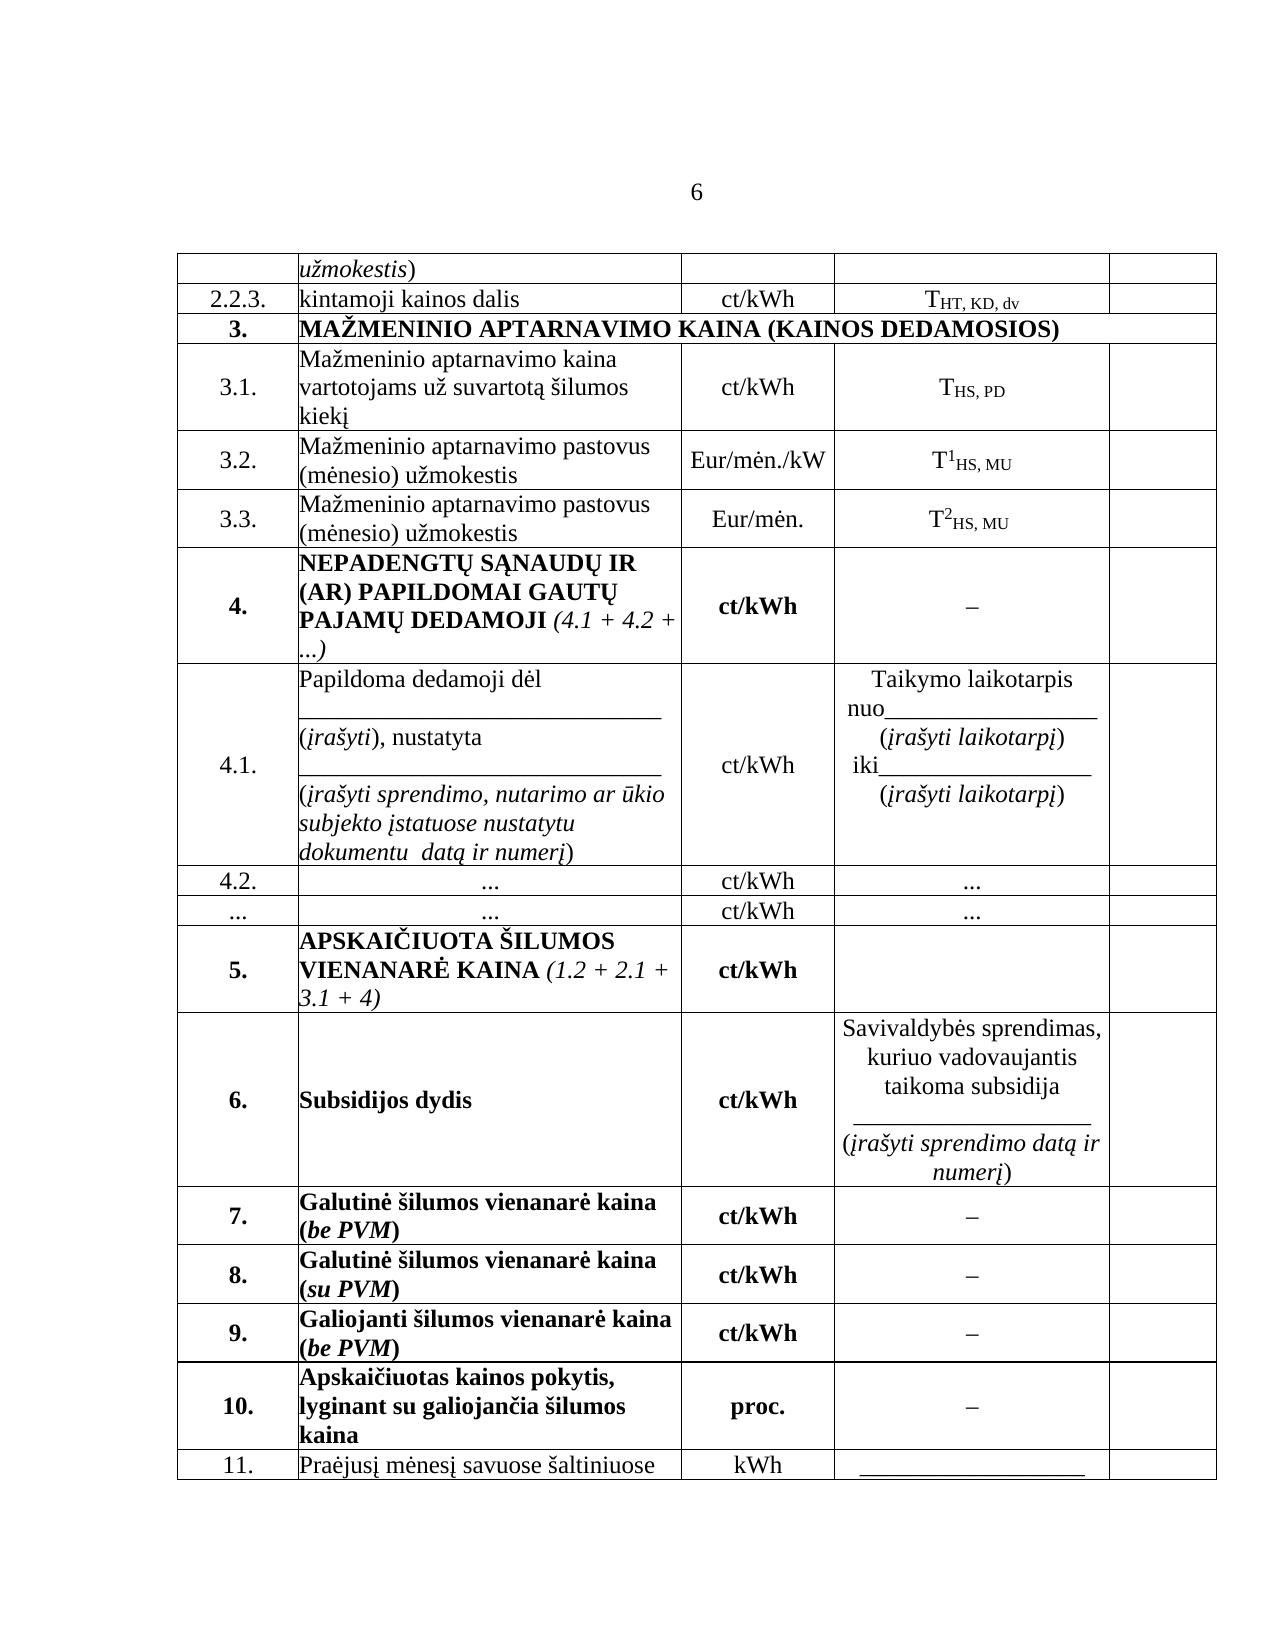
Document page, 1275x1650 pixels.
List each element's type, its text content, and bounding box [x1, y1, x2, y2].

table_cell 3.3. [178, 490, 298, 547]
table_cell [1110, 344, 1216, 430]
table_cell – [835, 548, 1109, 663]
table_cell __________________ [835, 1450, 1109, 1478]
table_cell kintamoji kainos dalis [299, 284, 681, 313]
table_cell [1110, 866, 1216, 895]
table_cell 3.1. [178, 344, 298, 430]
table_cell Galiojanti šilumos vienanarė kaina (be PVM) [299, 1304, 681, 1361]
table_cell Galutinė šilumos vienanarė kaina (be PVM) [299, 1187, 681, 1244]
table_cell [835, 926, 1109, 1012]
table_cell ... [835, 896, 1109, 925]
table_cell ct/kWh [682, 548, 834, 663]
table_cell ct/kWh [682, 896, 834, 925]
table_cell ct/kWh [682, 1245, 834, 1303]
table_cell Apskaičiuotas kainos pokytis, lyginant su galiojančia šilumos kaina [299, 1363, 681, 1449]
table_cell Mažmeninio aptarnavimo pastovus (mėnesio) užmokestis [299, 490, 681, 547]
table_cell užmokestis) [299, 254, 681, 283]
table_cell [1110, 548, 1216, 663]
table_cell NEPADENGTŲ SĄNAUDŲ IR (AR) PAPILDOMAI GAUTŲ PAJAMŲ DEDAMOJI (4.1 + 4.2 + ...) [299, 548, 681, 663]
table_cell 4.1. [178, 664, 298, 865]
table_cell Eur/mėn. [682, 490, 834, 547]
table_cell 4. [178, 548, 298, 663]
table_cell APSKAIČIUOTA ŠILUMOS VIENANARĖ KAINA (1.2 + 2.1 + 3.1 + 4) [299, 926, 681, 1012]
table_cell ct/kWh [682, 866, 834, 895]
table_cell 4.2. [178, 866, 298, 895]
table_cell Taikymo laikotarpis nuo_________________ (įrašyti laikotarpį) iki_________________ (įrašyti laikotarpį) [835, 664, 1109, 865]
table_cell [835, 254, 1109, 283]
table_cell T2HS, MU [835, 490, 1109, 547]
table_cell – [835, 1245, 1109, 1303]
table_cell [1110, 1187, 1216, 1244]
table_cell [1110, 1013, 1216, 1186]
table_cell Mažmeninio aptarnavimo kaina vartotojams už suvartotą šilumos kiekį [299, 344, 681, 430]
table_cell 10. [178, 1363, 298, 1449]
table_cell ... [835, 866, 1109, 895]
table_cell 3. [178, 314, 298, 343]
table_cell ... [299, 896, 681, 925]
table_cell [1110, 1245, 1216, 1303]
table_cell 9. [178, 1304, 298, 1361]
table_cell ct/kWh [682, 1013, 834, 1186]
table_cell THS, PD [835, 344, 1109, 430]
table_cell 11. [178, 1450, 298, 1478]
table_cell Mažmeninio aptarnavimo pastovus (mėnesio) užmokestis [299, 431, 681, 488]
table_cell [1110, 284, 1216, 313]
table_cell Savivaldybės sprendimas, kuriuo vadovaujantis taikoma subsidija ___________________ (įrašyti sprendimo datą ir numerį) [835, 1013, 1109, 1186]
table_cell [1110, 1363, 1216, 1449]
table_cell Subsidijos dydis [299, 1013, 681, 1186]
table_cell [1110, 926, 1216, 1012]
table_cell kWh [682, 1450, 834, 1478]
table_cell ct/kWh [682, 1187, 834, 1244]
table_cell ... [178, 896, 298, 925]
table_cell 5. [178, 926, 298, 1012]
table_cell Eur/mėn./kW [682, 431, 834, 488]
table_cell 3.2. [178, 431, 298, 488]
table_cell Galutinė šilumos vienanarė kaina (su PVM) [299, 1245, 681, 1303]
table_cell [1110, 896, 1216, 925]
table_cell [1110, 254, 1216, 283]
table_cell [1110, 664, 1216, 865]
table_cell [1110, 1450, 1216, 1478]
table_cell [178, 254, 298, 283]
table_cell ... [299, 866, 681, 895]
table_cell T1HS, MU [835, 431, 1109, 488]
table_cell 2.2.3. [178, 284, 298, 313]
table_cell – [835, 1363, 1109, 1449]
table_cell [1110, 431, 1216, 488]
table_cell – [835, 1304, 1109, 1361]
table_cell 6. [178, 1013, 298, 1186]
table_cell ct/kWh [682, 1304, 834, 1361]
table_cell [1110, 1304, 1216, 1361]
table_cell proc. [682, 1363, 834, 1449]
table_cell 7. [178, 1187, 298, 1244]
table_cell – [835, 1187, 1109, 1244]
table_cell ct/kWh [682, 664, 834, 865]
table_cell 8. [178, 1245, 298, 1303]
table_cell Papildoma dedamoji dėl _____________________________ (įrašyti), nustatyta _____________________________ (įrašyti sprendimo, nutarimo ar ūkio subjekto įstatuose nustatytu dokumentu datą ir numerį) [299, 664, 681, 865]
table_cell [682, 254, 834, 283]
table_cell MAŽMENINIO APTARNAVIMO KAINA (KAINOS DEDAMOSIOS) [299, 314, 1216, 343]
table_cell THT, KD, dv [835, 284, 1109, 313]
table_cell ct/kWh [682, 926, 834, 1012]
table_cell [1110, 490, 1216, 547]
table_cell ct/kWh [682, 344, 834, 430]
table_cell Praėjusį mėnesį savuose šaltiniuose [299, 1450, 681, 1478]
table_cell ct/kWh [682, 284, 834, 313]
